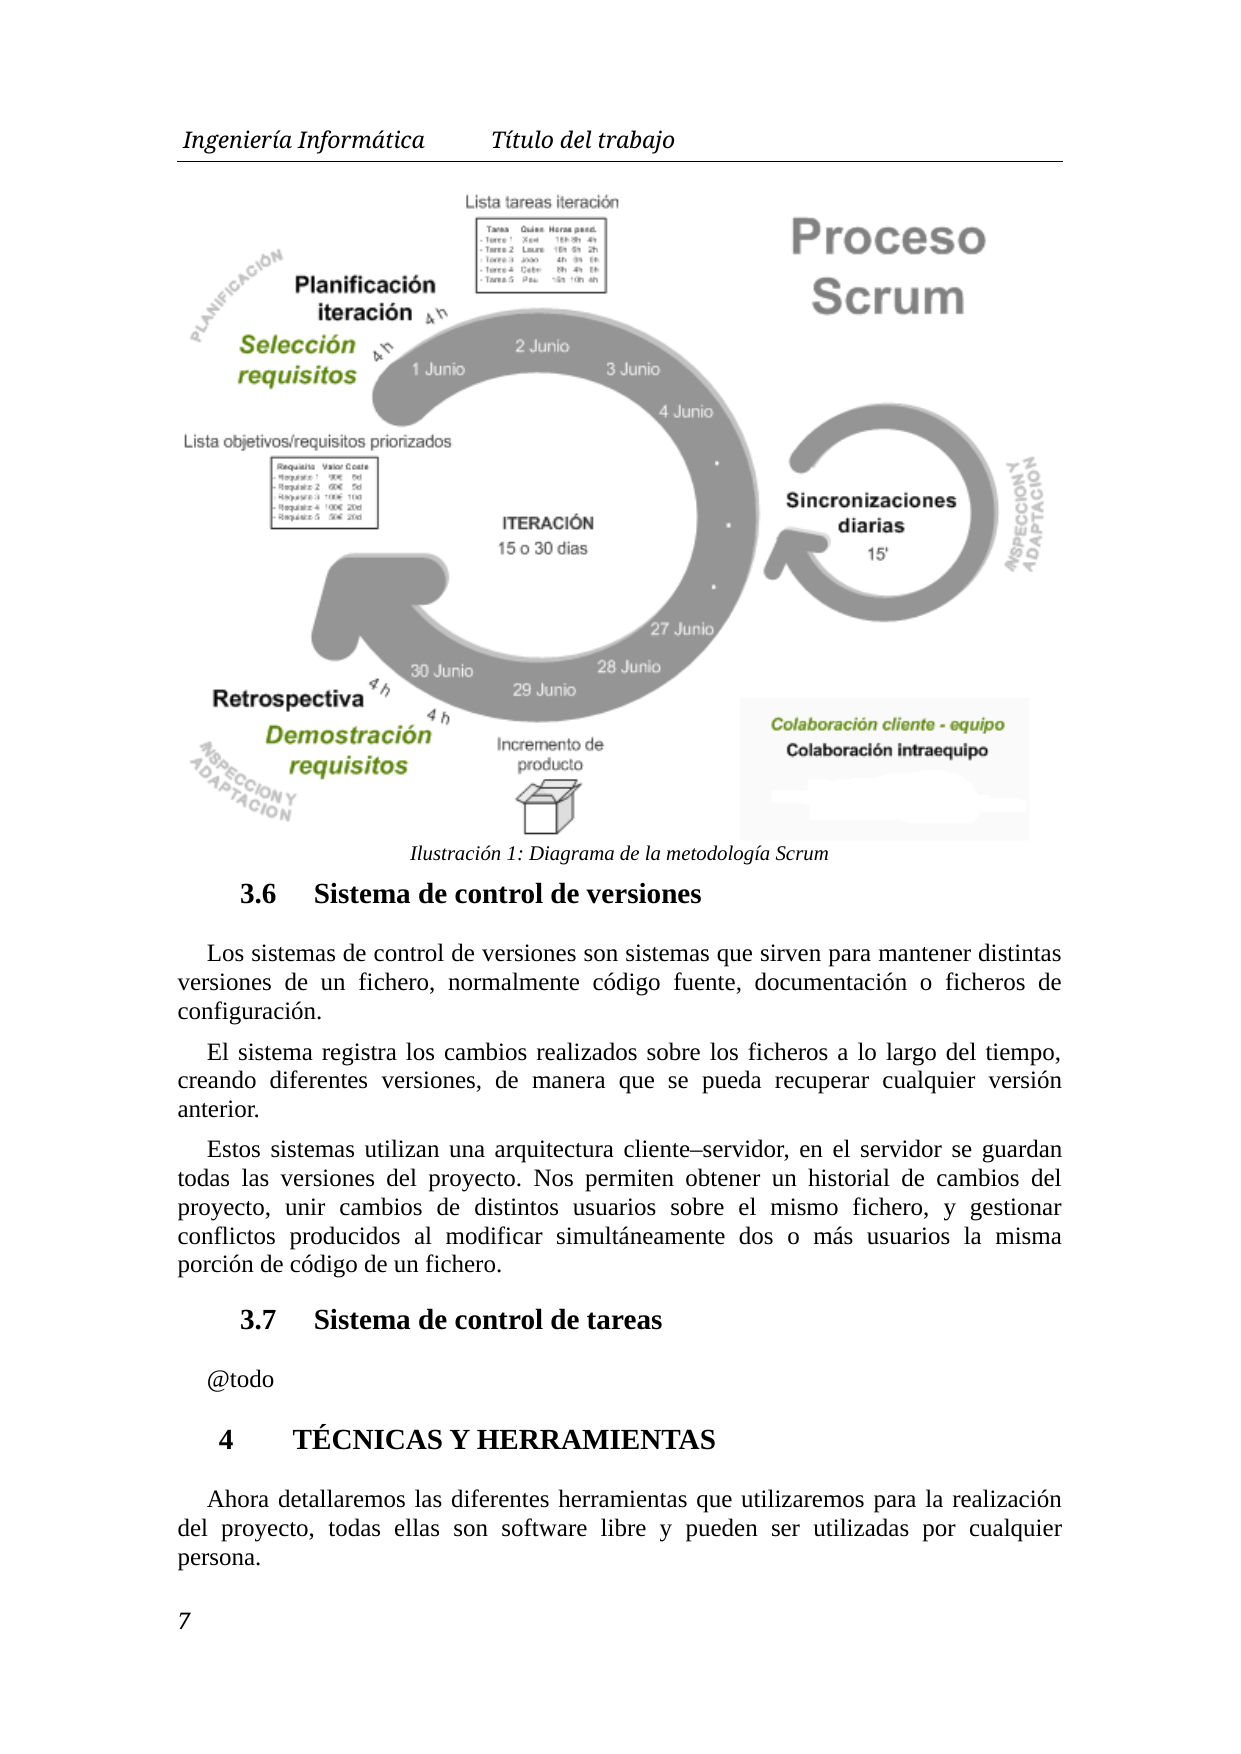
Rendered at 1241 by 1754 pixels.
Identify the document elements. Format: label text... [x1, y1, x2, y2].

subtitle Técnicas y herramientas [218, 1422, 1063, 1456]
subtitle Sistema de control de versiones [240, 876, 1063, 910]
text Ahora detallaremos las diferentes herramientas que utilizaremos para la realización del proyecto, todas ellas son software libre y pueden ser utilizadas por cualquier persona. [177, 1484, 1063, 1571]
text Los sistemas de control de versiones son sistemas que sirven para mantener distintas versiones de un fichero, normalmente código fuente, documentación o ficheros de configuración. [177, 938, 1063, 1025]
text El sistema registra los cambios realizados sobre los ficheros a lo largo del tiempo, creando diferentes versiones, de manera que se pueda recuperar cualquier versión anterior. [177, 1037, 1063, 1123]
text Ilustración 1: Diagrama de la metodología Scrum [177, 190, 1063, 864]
text Estos sistemas utilizan una arquitectura cliente–servidor, en el servidor se guardan todas las versiones del proyecto. Nos permiten obtener un historial de cambios del proyecto, unir cambios de distintos usuarios sobre el mismo fichero, y gestionar conflictos producidos al modificar simultáneamente dos o más usuarios la misma porción de código de un fichero. [177, 1134, 1063, 1278]
text @todo [177, 1364, 1063, 1393]
subtitle Sistema de control de tareas [240, 1302, 1063, 1335]
